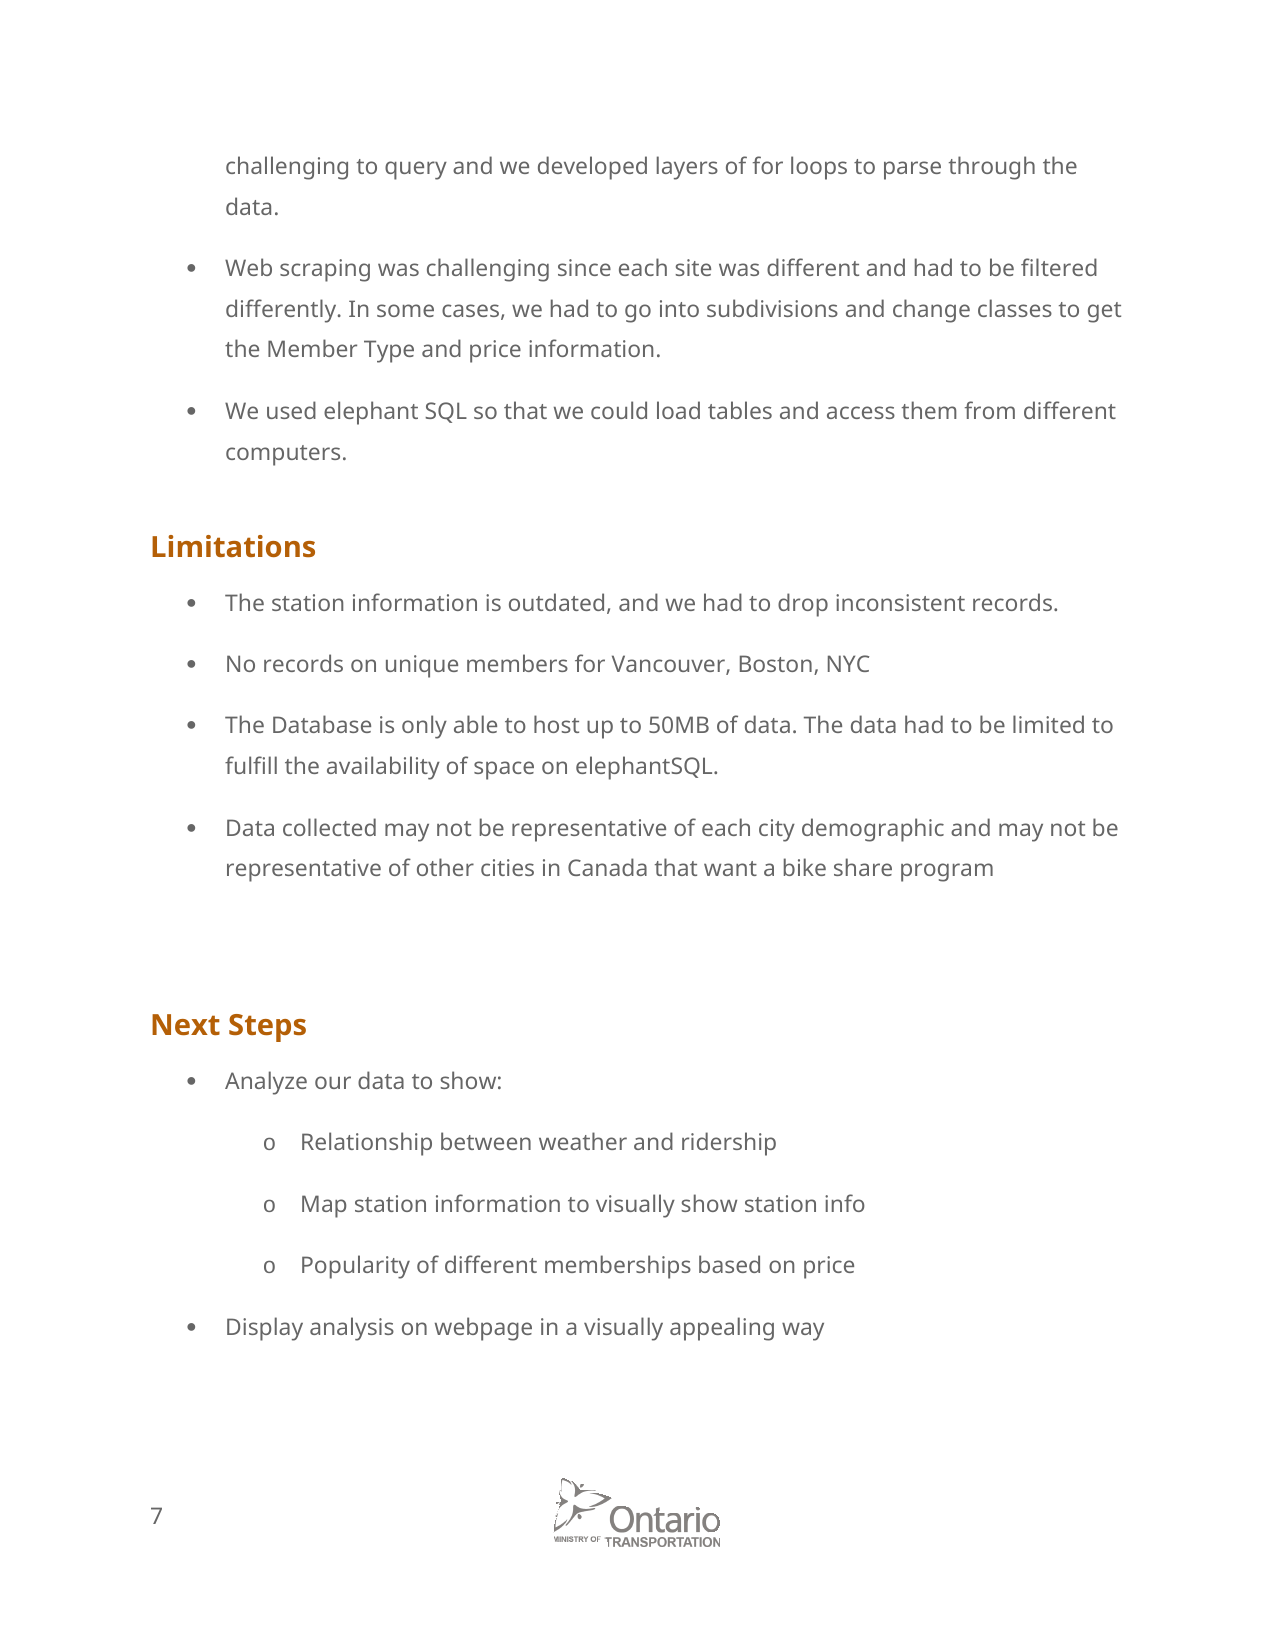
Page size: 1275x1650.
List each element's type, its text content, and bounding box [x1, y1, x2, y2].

subtitle Next Steps [150, 1004, 1125, 1044]
list challenging to query and we developed layers of for loops to parse through the data. [187, 150, 1125, 222]
list Data collected may not be representative of each city demographic and may not be representative of other cities in Canada that want a bike share program [187, 812, 1125, 883]
list Map station information to visually show station info [262, 1188, 1125, 1219]
list Popularity of different memberships based on price [262, 1249, 1125, 1281]
list Web scraping was challenging since each site was different and had to be filtered differently. In some cases, we had to go into subdivisions and change classes to get the Member Type and price information. [187, 252, 1125, 364]
list The station information is outdated, and we had to drop inconsistent records. [187, 587, 1125, 618]
list No records on unique members for Vancouver, Boston, NYC [187, 648, 1125, 679]
list We used elephant SQL so that we could load tables and access them from different computers. [187, 395, 1125, 467]
list Relationship between weather and ridership [262, 1126, 1125, 1158]
list The Database is only able to host up to 50MB of data. The data had to be limited to fulfill the availability of space on elephantSQL. [187, 709, 1125, 781]
subtitle Limitations [150, 526, 1125, 566]
list Display analysis on webpage in a visually appealing way [187, 1311, 1125, 1342]
list Analyze our data to show: [187, 1065, 1125, 1096]
